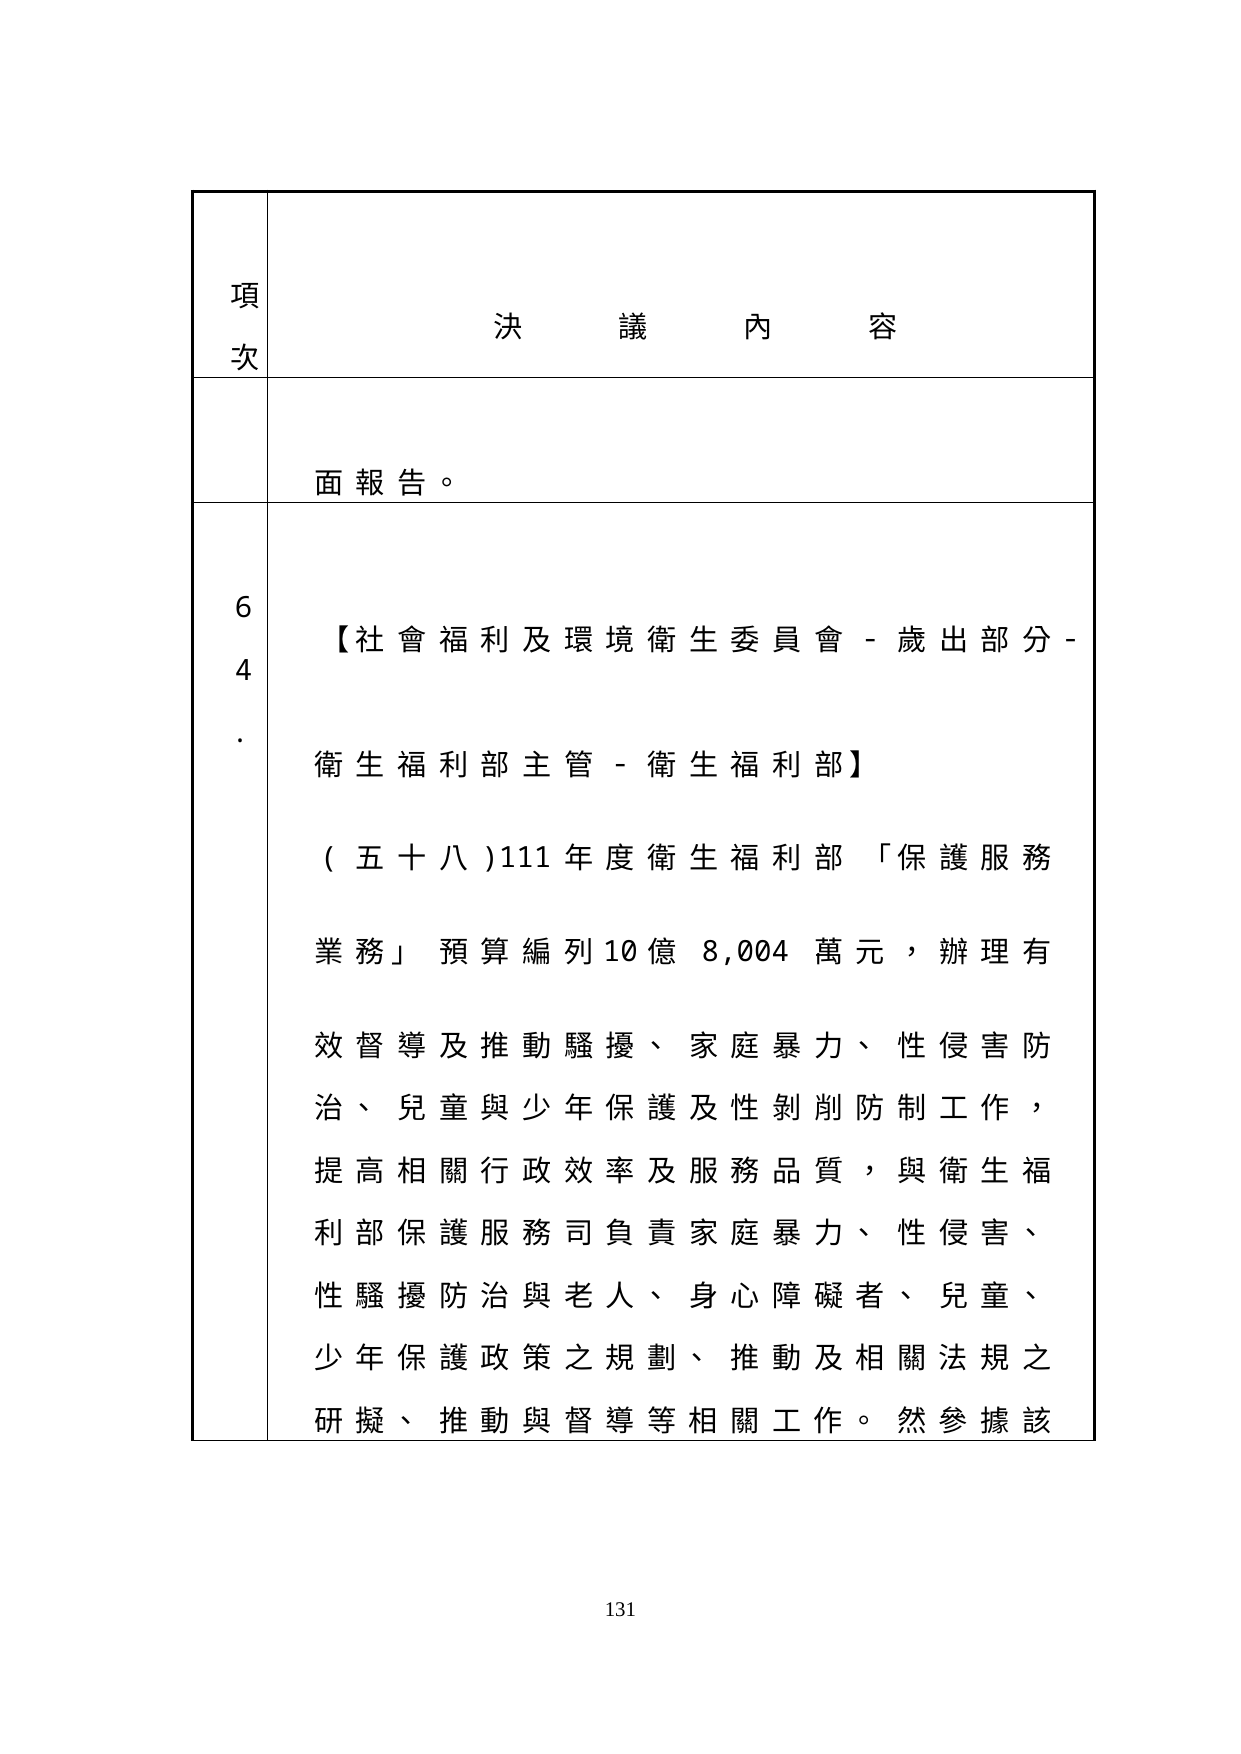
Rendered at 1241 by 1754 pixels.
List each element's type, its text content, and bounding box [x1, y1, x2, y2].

table_cell 64. [194, 503, 267, 1439]
table_header 決 議 內 容 [268, 193, 1093, 377]
table_cell 面報告。 [268, 378, 1093, 502]
table_cell 【社會福利及環境衛生委員會-歲出部分-衛生福利部主管-衛生福利部】 (五十八)111年度衛生福利部「保護服務業務」預算編列10億8,004萬元，辦理有效督導及推動騷擾、家庭暴力、性侵害防治、兒童與少年保護及性剝削防制工作，提高相關行政效率及服務品質，與衛生福利部保護服務司負責家庭暴力、性侵害、性騷擾防治與老人、身心障礙者、兒童、少年保護政策之規劃、推動及相關法規之研擬、推動與督導等相關工作。然參據該 [268, 503, 1093, 1439]
table_cell [194, 378, 267, 502]
table_header 項次 [194, 193, 267, 377]
